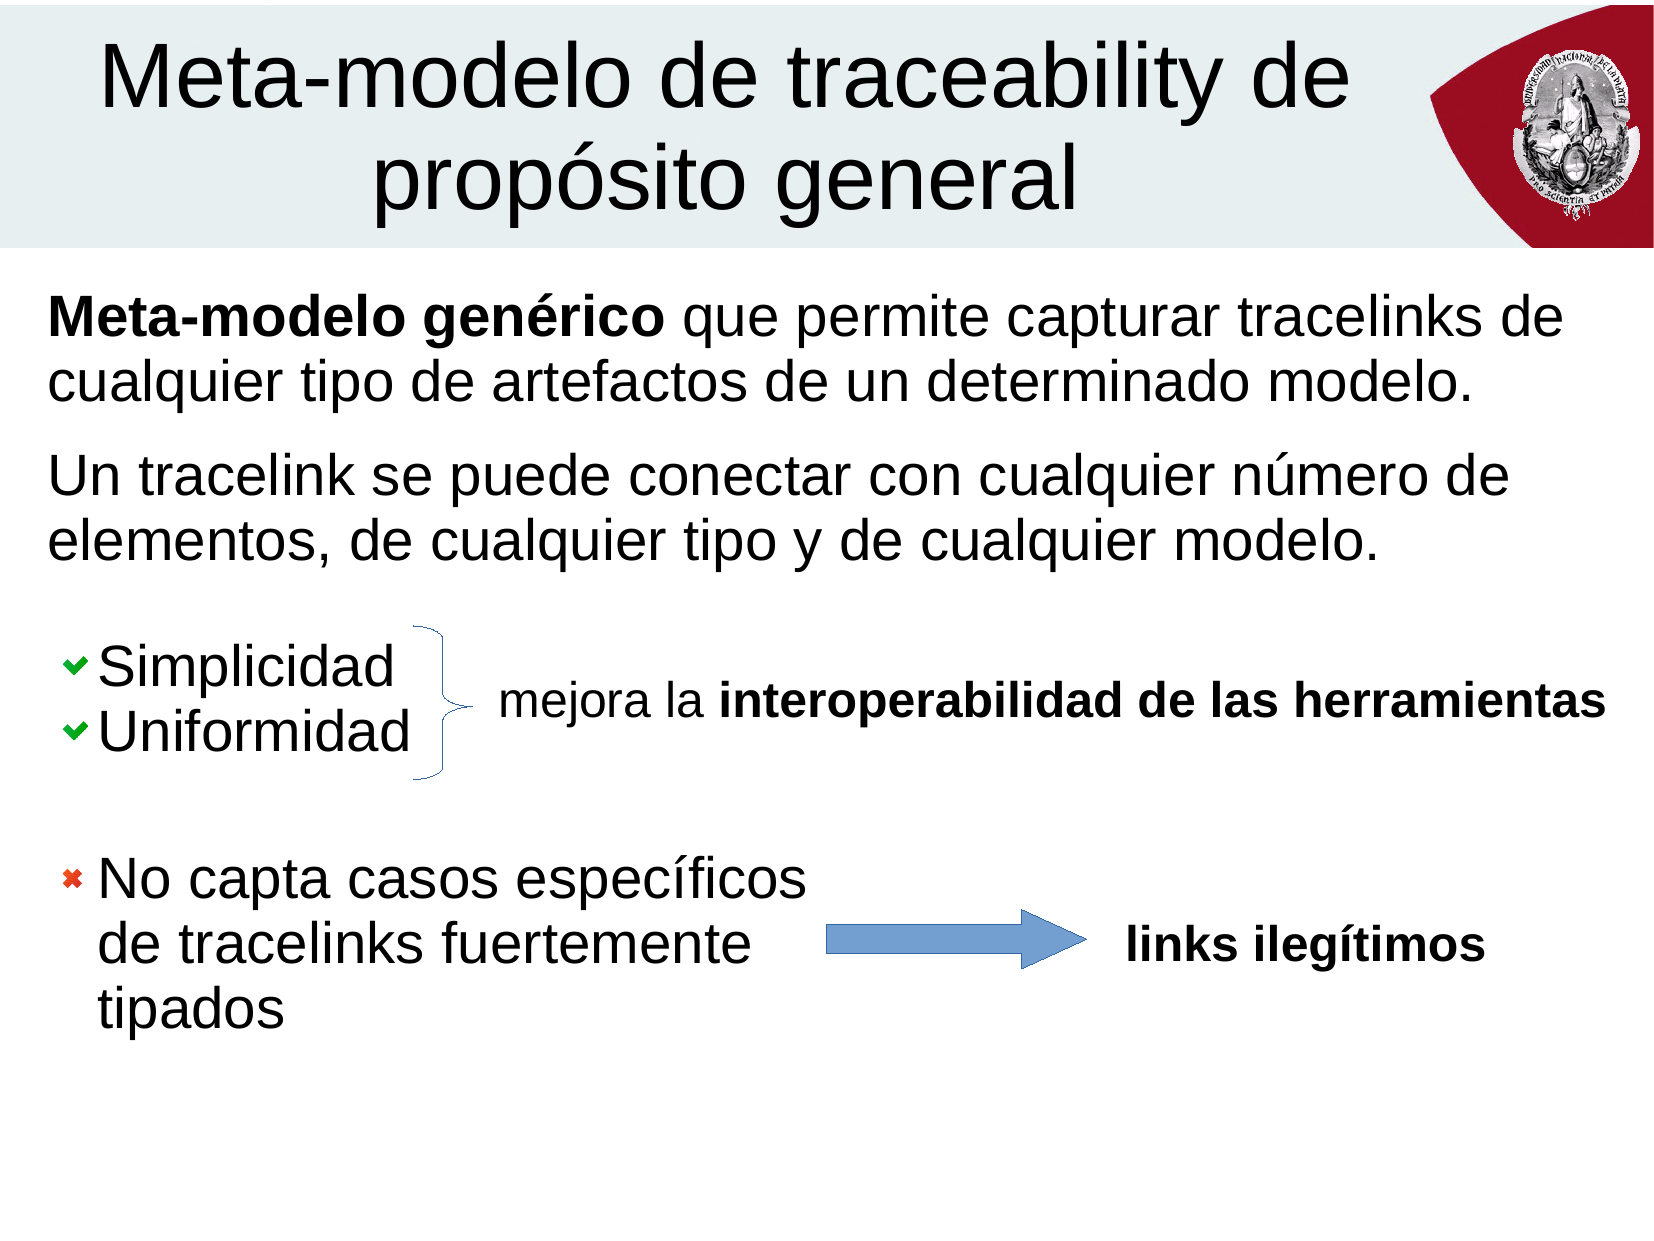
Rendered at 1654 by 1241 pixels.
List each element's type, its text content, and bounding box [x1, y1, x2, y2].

text_box Simplicidad Uniformidad [47, 625, 461, 780]
text_box [826, 909, 1087, 969]
picture [1511, 47, 1642, 225]
text_box links ilegítimos [1110, 909, 1512, 981]
text_box mejora la interoperabilidad de las herramientas [484, 664, 1630, 801]
list Meta-modelo genérico que permite capturar tracelinks de cualquier tipo de artefactos de un determinado modelo. Un tracelink se puede conectar con cualquier número de elementos, de cualquier tipo y de cualquier modelo. [6, 283, 1654, 591]
text_box No capta casos específicos de tracelinks fuertemente tipados [47, 838, 827, 1063]
title Meta-modelo de traceability de propósito general [0, 5, 1654, 249]
